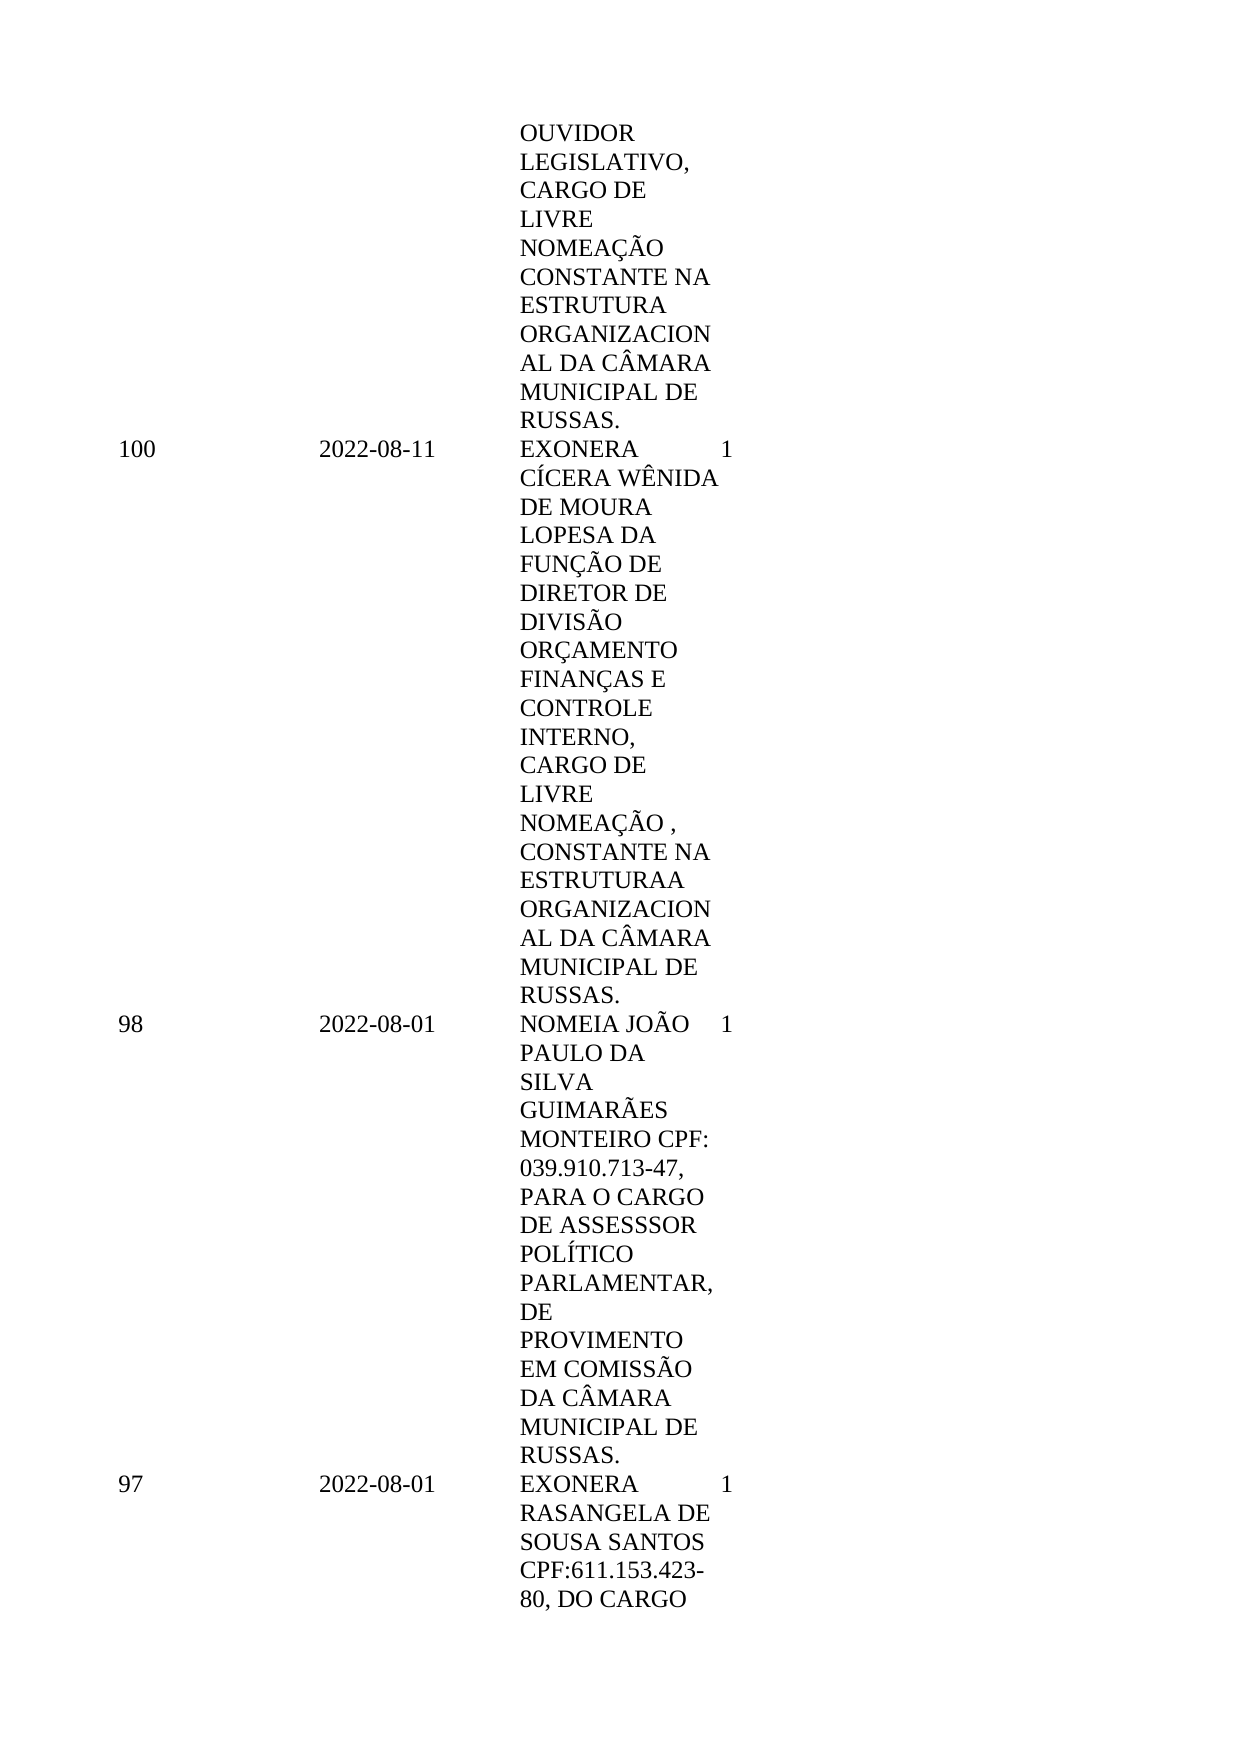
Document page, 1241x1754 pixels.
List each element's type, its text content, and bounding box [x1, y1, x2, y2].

table_cell [720, 118, 921, 434]
table_cell [319, 118, 519, 434]
table_cell 1 [720, 1009, 921, 1469]
table_cell 97 [118, 1469, 319, 1613]
table_cell [921, 118, 1122, 434]
table_cell NOMEIA JOÃO PAULO DA SILVA GUIMARÃES MONTEIRO CPF: 039.910.713-47, PARA O CARGO DE ASSESSSOR POLÍTICO PARLAMENTAR, DE PROVIMENTO EM COMISSÃO DA CÂMARA MUNICIPAL DE RUSSAS. [520, 1009, 720, 1469]
table_cell OUVIDOR LEGISLATIVO, CARGO DE LIVRE NOMEAÇÃO CONSTANTE NA ESTRUTURA ORGANIZACIONAL DA CÂMARA MUNICIPAL DE RUSSAS. [520, 118, 720, 434]
table_cell 1 [720, 1469, 921, 1613]
table_cell 2022-08-11 [319, 434, 519, 1009]
table_cell EXONERA RASANGELA DE SOUSA SANTOS CPF:611.153.423-80, DO CARGO [520, 1469, 720, 1613]
table_cell 98 [118, 1009, 319, 1469]
table_cell [921, 1009, 1122, 1469]
table_cell [118, 118, 319, 434]
table_cell [921, 1469, 1122, 1613]
table_cell 100 [118, 434, 319, 1009]
table_cell 2022-08-01 [319, 1009, 519, 1469]
table_cell 2022-08-01 [319, 1469, 519, 1613]
table_cell EXONERA CÍCERA WÊNIDA DE MOURA LOPESA DA FUNÇÃO DE DIRETOR DE DIVISÃO ORÇAMENTO FINANÇAS E CONTROLE INTERNO, CARGO DE LIVRE NOMEAÇÃO , CONSTANTE NA ESTRUTURAA ORGANIZACIONAL DA CÂMARA MUNICIPAL DE RUSSAS. [520, 434, 720, 1009]
table_cell 1 [720, 434, 921, 1009]
table_cell [921, 434, 1122, 1009]
